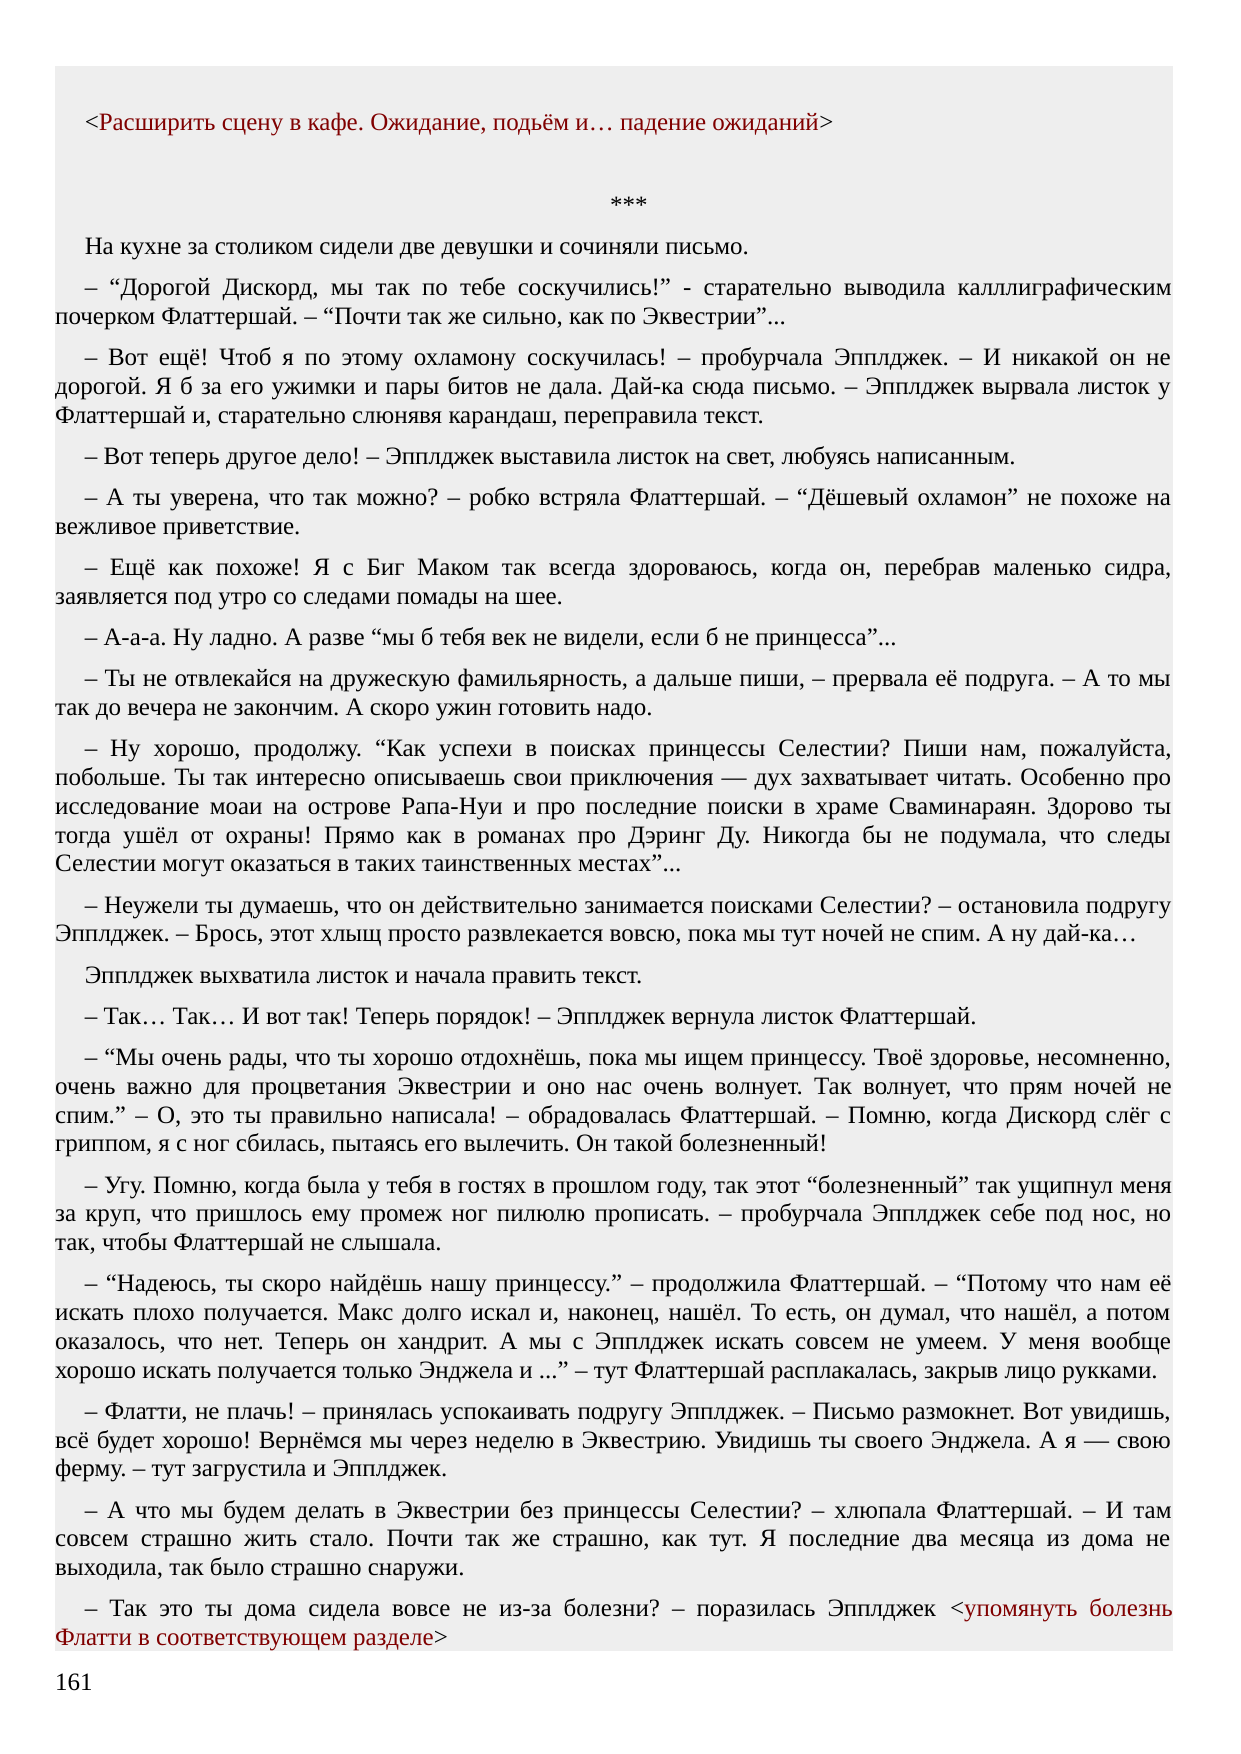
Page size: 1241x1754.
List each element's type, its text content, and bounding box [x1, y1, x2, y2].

text – Ты не отвлекайся на дружескую фамильярность, а дальше пиши, – прервала её подруга. – А то мы так до вечера не закончим. А скоро ужин готовить надо. [55, 663, 1173, 721]
text – Вот теперь другое дело! – Эпплджек выставила листок на свет, любуясь написанным. [55, 441, 1173, 470]
text – “Надеюсь, ты скоро найдёшь нашу принцессу.” – продолжила Флаттершай. – “Потому что нам её искать плохо получается. Макс долго искал и, наконец, нашёл. То есть, он думал, что нашёл, а потом оказалось, что нет. Теперь он хандрит. А мы с Эпплджек искать совсем не умеем. У меня вообще хорошо искать получается только Энджела и ...” – тут Флаттершай расплакалась, закрыв лицо рукками. [55, 1268, 1173, 1383]
text – Так это ты дома сидела вовсе не из-за болезни? – поразилась Эпплджек <упомянуть болезнь Флатти в соответствующем разделе> [55, 1593, 1173, 1651]
text – А ты уверена, что так можно? – робко встряла Флаттершай. – “Дёшевый охламон” не похоже на вежливое приветствие. [55, 482, 1173, 540]
text <Расширить сцену в кафе. Ожидание, подьём и… падение ожиданий> [55, 107, 1173, 136]
text – А-а-а. Ну ладно. А разве “мы б тебя век не видели, если б не принцесса”... [55, 622, 1173, 651]
text – “Мы очень рады, что ты хорошо отдохнёшь, пока мы ищем принцессу. Твоё здоровье, несомненно, очень важно для процветания Эквестрии и оно нас очень волнует. Так волнует, что прям ночей не спим.” – О, это ты правильно написала! – обрадовалась Флаттершай. – Помню, когда Дискорд слёг с гриппом, я с ног сбилась, пытаясь его вылечить. Он такой болезненный! [55, 1042, 1173, 1157]
text – Флатти, не плачь! – принялась успокаивать подругу Эпплджек. – Письмо размокнет. Вот увидишь, всё будет хорошо! Вернёмся мы через неделю в Эквестрию. Увидишь ты своего Энджела. А я — свою ферму. – тут загрустила и Эпплджек. [55, 1396, 1173, 1482]
text – Неужели ты думаешь, что он действительно занимается поисками Селестии? – остановила подругу Эпплджек. – Брось, этот хлыщ просто развлекается вовсю, пока мы тут ночей не спим. А ну дай-ка… [55, 890, 1173, 947]
text – Вот ещё! Чтоб я по этому охламону соскучилась! – пробурчала Эпплджек. – И никакой он не дорогой. Я б за его ужимки и пары битов не дала. Дай-ка сюда письмо. – Эпплджек вырвала листок у Флаттершай и, старательно слюнявя карандаш, переправила текст. [55, 342, 1173, 428]
text Эпплджек выхватила листок и начала править текст. [55, 960, 1173, 988]
text *** [55, 190, 1173, 218]
text – Ну хорошо, продолжу. “Как успехи в поисках принцессы Селестии? Пиши нам, пожалуйста, побольше. Ты так интересно описываешь свои приключения — дух захватывает читать. Особенно про исследование моаи на острове Рапа-Нуи и про последние поиски в храме Сваминараян. Здорово ты тогда ушёл от охраны! Прямо как в романах про Дэринг Ду. Никогда бы не подумала, что следы Селестии могут оказаться в таких таинственных местах”... [55, 733, 1173, 877]
text – Так… Так… И вот так! Теперь порядок! – Эпплджек вернула листок Флаттершай. [55, 1001, 1173, 1030]
text – “Дорогой Дискорд, мы так по тебе соскучились!” - старательно выводила калллиграфическим почерком Флаттершай. – “Почти так же сильно, как по Эквестрии”... [55, 272, 1173, 330]
text – Ещё как похоже! Я с Биг Маком так всегда здороваюсь, когда он, перебрав маленько сидра, заявляется под утро со следами помады на шее. [55, 552, 1173, 610]
text – А что мы будем делать в Эквестрии без принцессы Селестии? – хлюпала Флаттершай. – И там совсем страшно жить стало. Почти так же страшно, как тут. Я последние два месяца из дома не выходила, так было страшно снаружи. [55, 1495, 1173, 1581]
text – Угу. Помню, когда была у тебя в гостях в прошлом году, так этот “болезненный” так ущипнул меня за круп, что пришлось ему промеж ног пилюлю прописать. – пробурчала Эпплджек себе под нос, но так, чтобы Флаттершай не слышала. [55, 1170, 1173, 1256]
text На кухне за столиком сидели две девушки и сочиняли письмо. [55, 231, 1173, 260]
